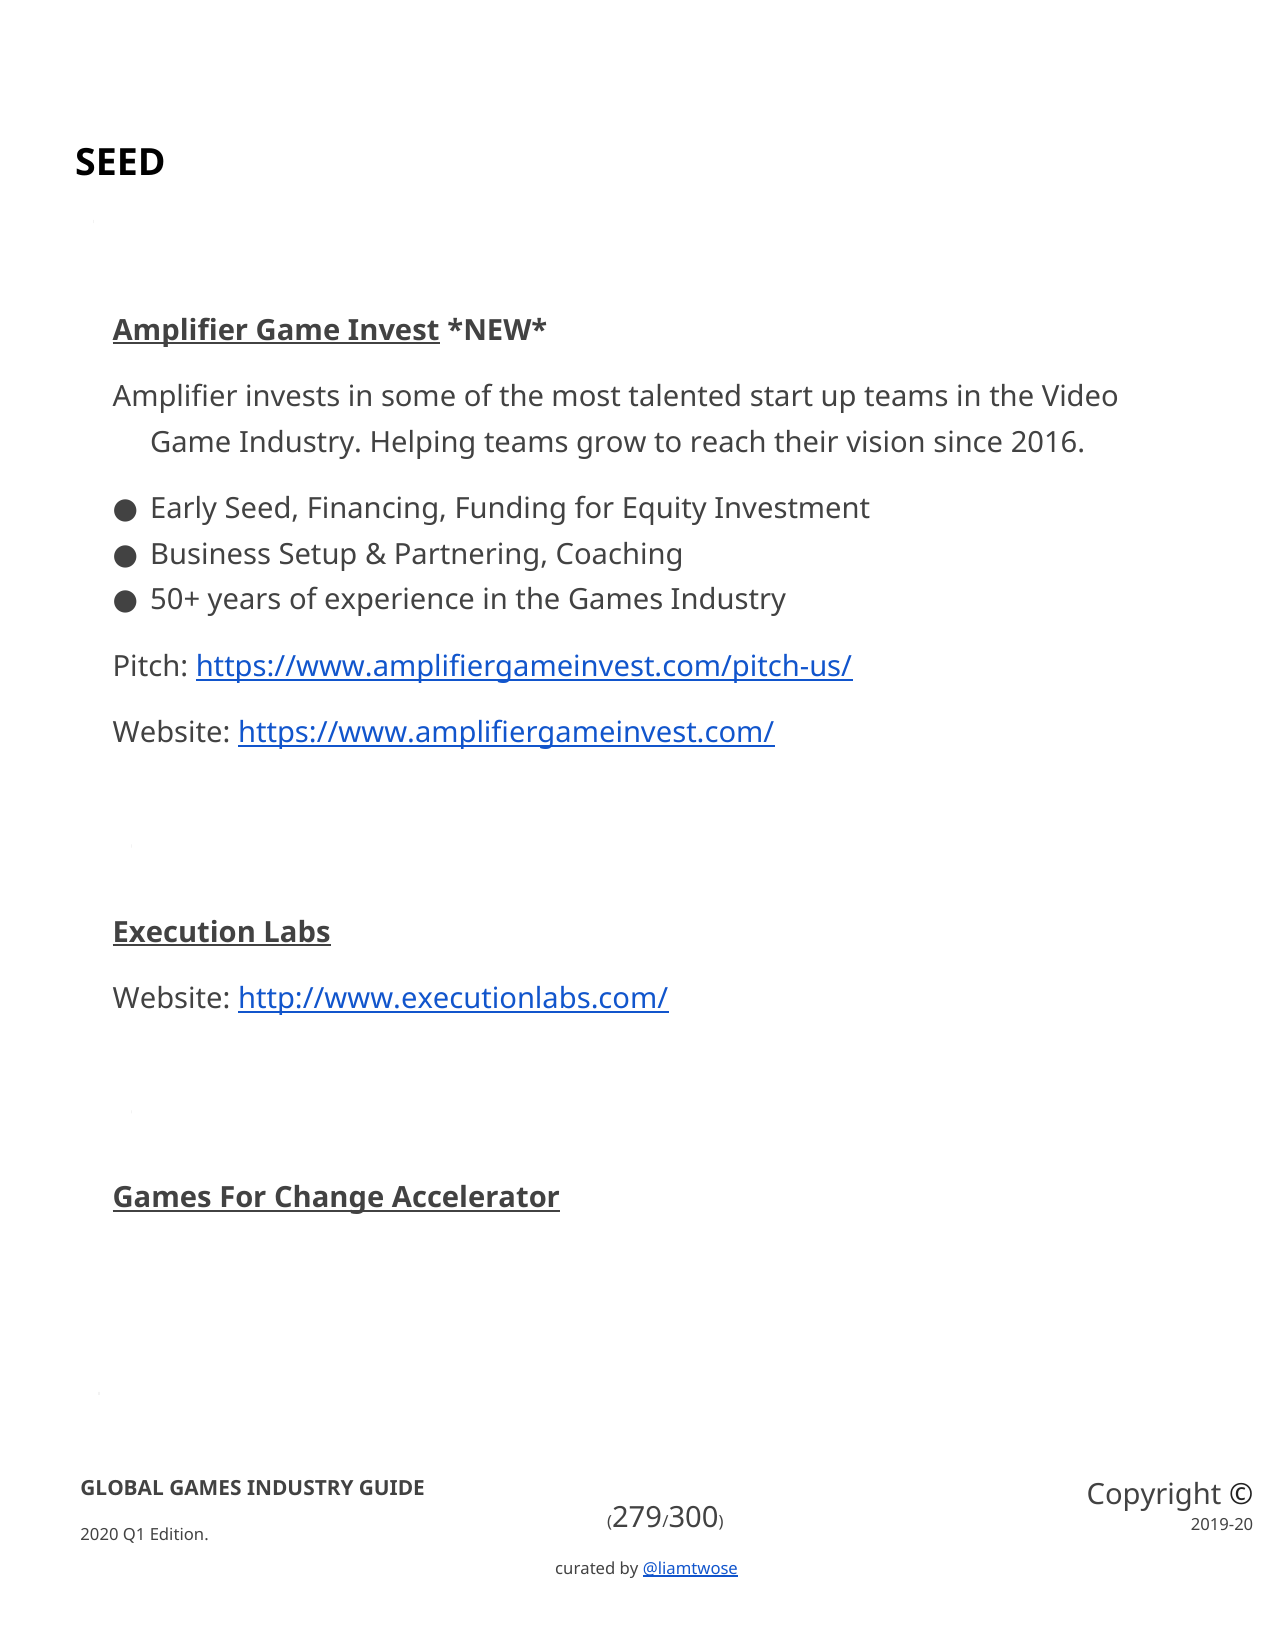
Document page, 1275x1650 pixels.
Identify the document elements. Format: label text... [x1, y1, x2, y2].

text Execution Labs [112, 911, 1200, 951]
list 50+ years of experience in the Games Industry [112, 579, 1200, 618]
list Business Setup & Partnering, Coaching [112, 533, 1200, 573]
text Amplifier invests in some of the most talented start up teams in the Video Game Industry. Helping teams grow to reach their vision since 2016. [112, 375, 1200, 461]
text Amplifier Game Invest *NEW* [112, 309, 1200, 348]
subtitle SEED [75, 136, 1200, 187]
text Games For Change Accelerator [112, 1177, 1200, 1216]
text Pitch: https://www.amplifiergameinvest.com/pitch-us/ [112, 645, 1200, 685]
list Early Seed, Financing, Funding for Equity Investment [112, 487, 1200, 527]
text Website: https://www.amplifiergameinvest.com/ [112, 712, 1200, 751]
text Website: http://www.executionlabs.com/ [112, 977, 1200, 1017]
